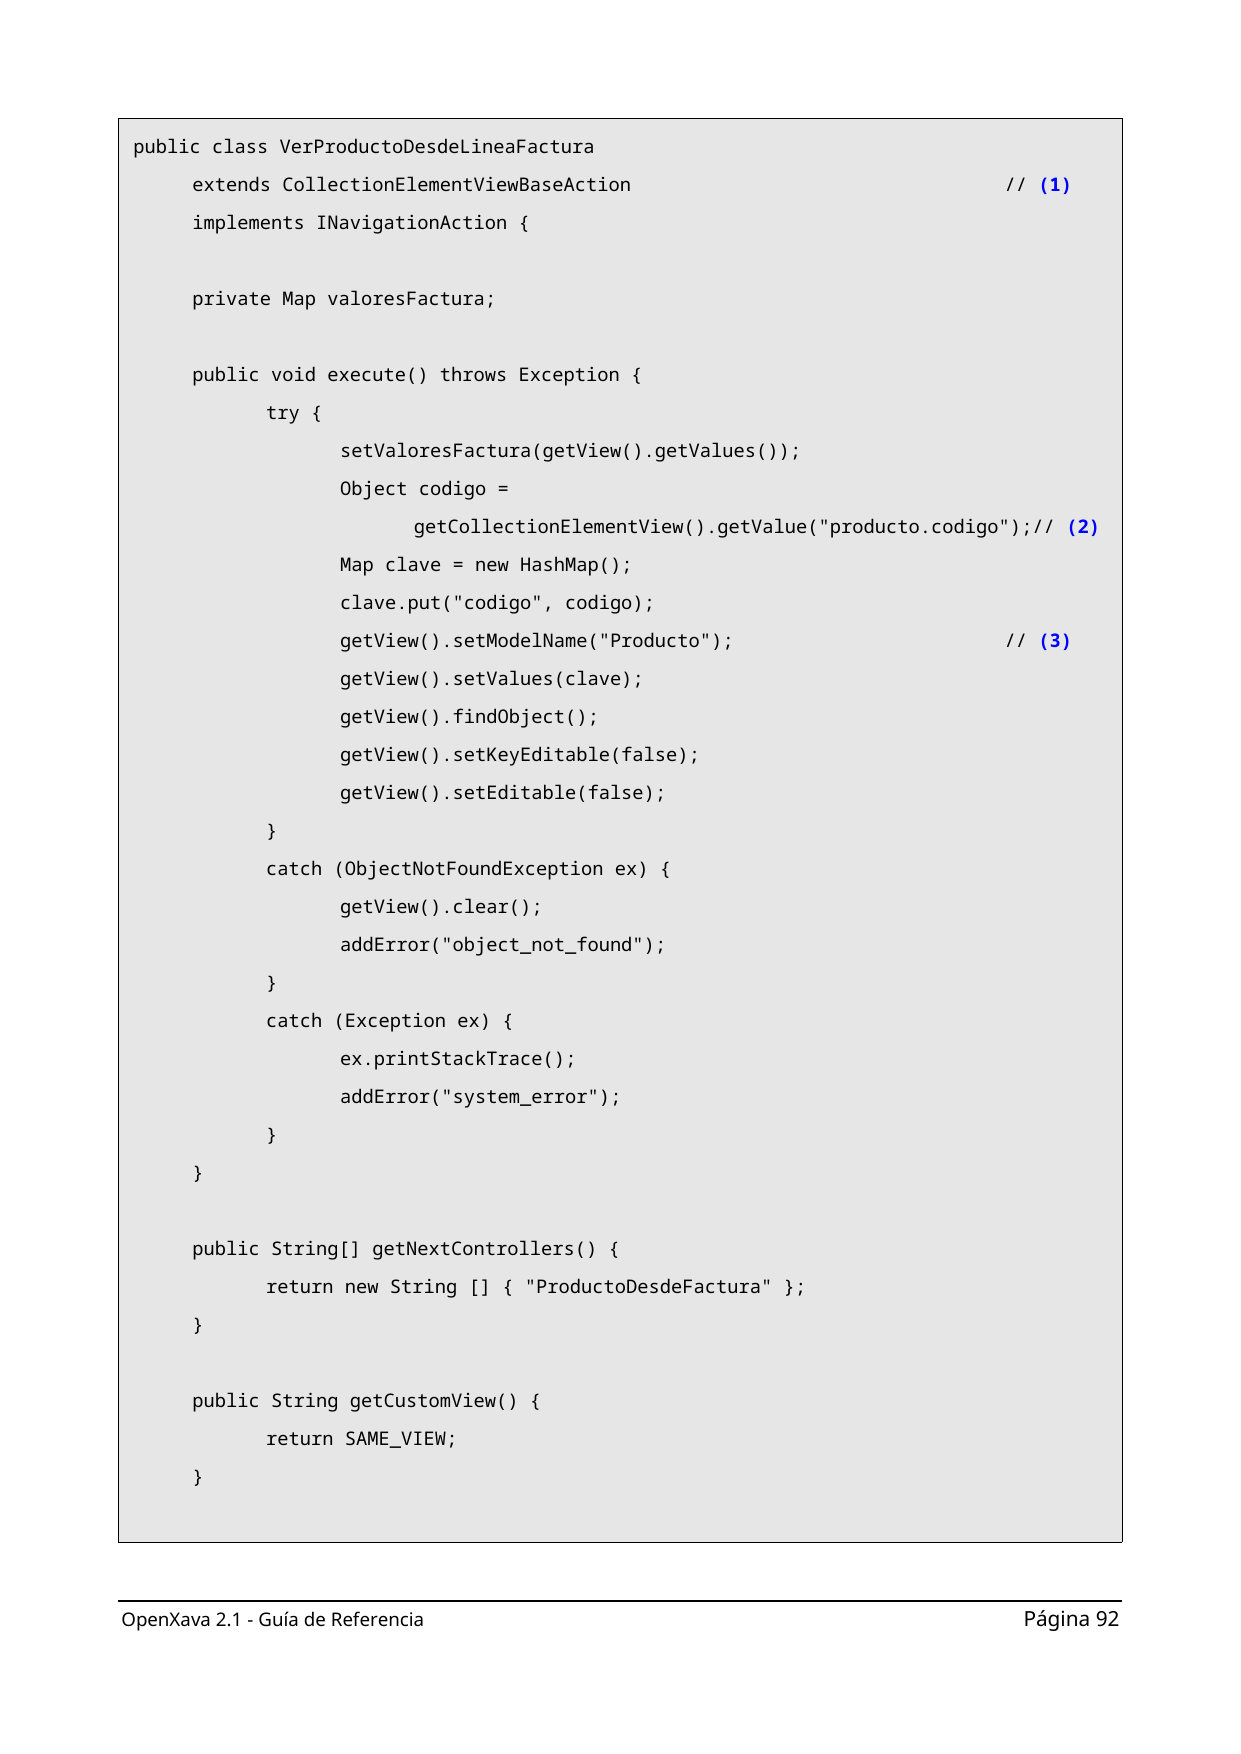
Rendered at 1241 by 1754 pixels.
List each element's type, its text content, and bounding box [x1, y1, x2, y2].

text public class VerProductoDesdeLineaFactura [119, 119, 1122, 156]
text implements INavigationAction { [119, 194, 1122, 232]
text private Map valoresFactura; [119, 270, 1122, 308]
text extends CollectionElementViewBaseAction // (1) [119, 156, 1122, 194]
text } [119, 954, 1122, 993]
text getView().clear(); [119, 878, 1122, 917]
text getView().findObject(); [119, 688, 1122, 726]
text return SAME_VIEW; [119, 1411, 1122, 1449]
text getView().setEditable(false); [119, 764, 1122, 802]
text } [119, 1297, 1122, 1335]
text getView().setValues(clave); [119, 650, 1122, 688]
text public void execute() throws Exception { [119, 346, 1122, 384]
text ex.printStackTrace(); [119, 1031, 1122, 1069]
text } [119, 1107, 1122, 1145]
text try { [119, 384, 1122, 422]
text return new String [] { "ProductoDesdeFactura" }; [119, 1259, 1122, 1297]
text Object codigo = [119, 460, 1122, 498]
text setValoresFactura(getView().getValues()); [119, 422, 1122, 460]
text public String[] getNextControllers() { [119, 1221, 1122, 1259]
text Map clave = new HashMap(); [119, 536, 1122, 574]
text getView().setKeyEditable(false); [119, 726, 1122, 764]
text catch (Exception ex) { [119, 993, 1122, 1031]
text getCollectionElementView().getValue("producto.codigo");// (2) [119, 498, 1122, 536]
text addError("object_not_found"); [119, 917, 1122, 954]
text public String getCustomView() { [119, 1373, 1122, 1411]
text } [119, 802, 1122, 841]
text } [119, 1449, 1122, 1487]
text clave.put("codigo", codigo); [119, 574, 1122, 612]
text addError("system_error"); [119, 1069, 1122, 1107]
text } [119, 1145, 1122, 1183]
text catch (ObjectNotFoundException ex) { [119, 841, 1122, 878]
text getView().setModelName("Producto"); // (3) [119, 612, 1122, 650]
